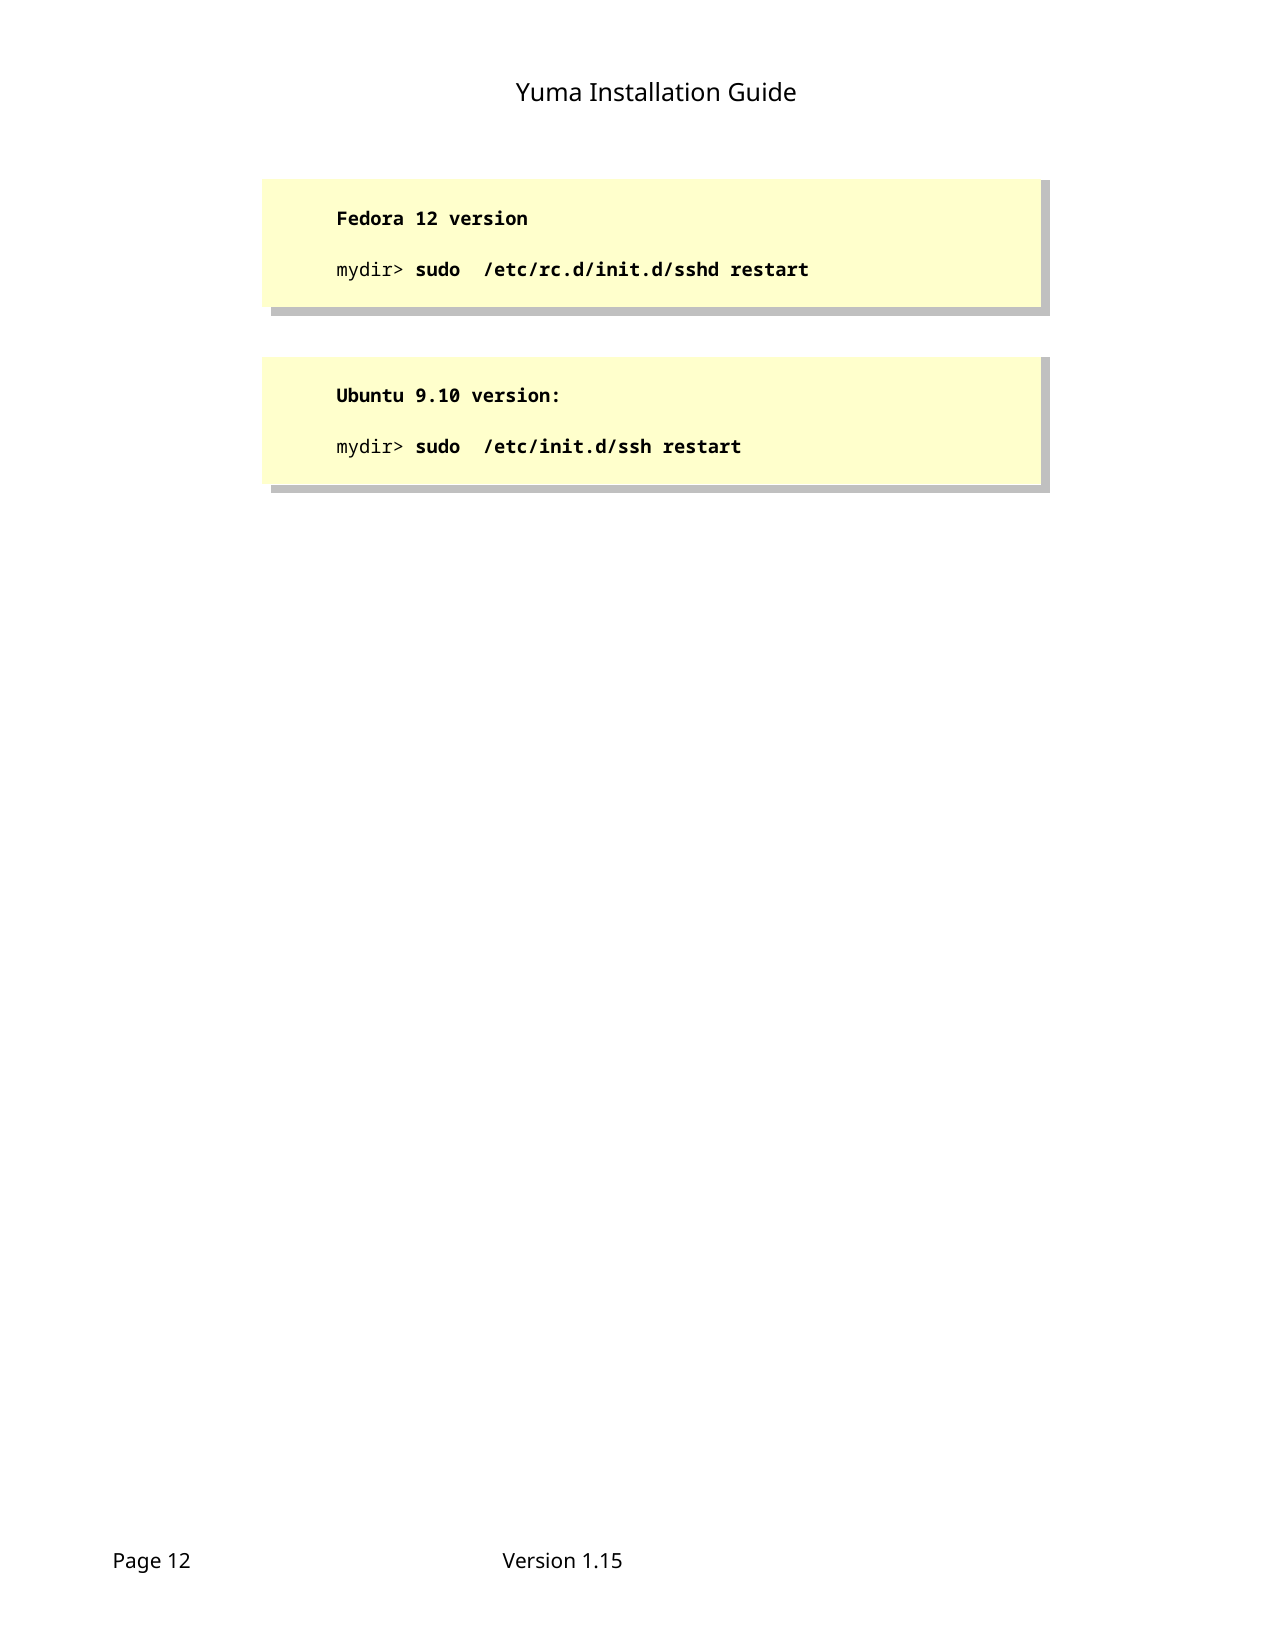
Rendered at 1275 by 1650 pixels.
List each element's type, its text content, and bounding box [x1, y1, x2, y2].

text Ubuntu 9.10 version: mydir> sudo /etc/init.d/ssh restart [262, 357, 1041, 484]
text Fedora 12 version mydir> sudo /etc/rc.d/init.d/sshd restart [262, 179, 1041, 307]
